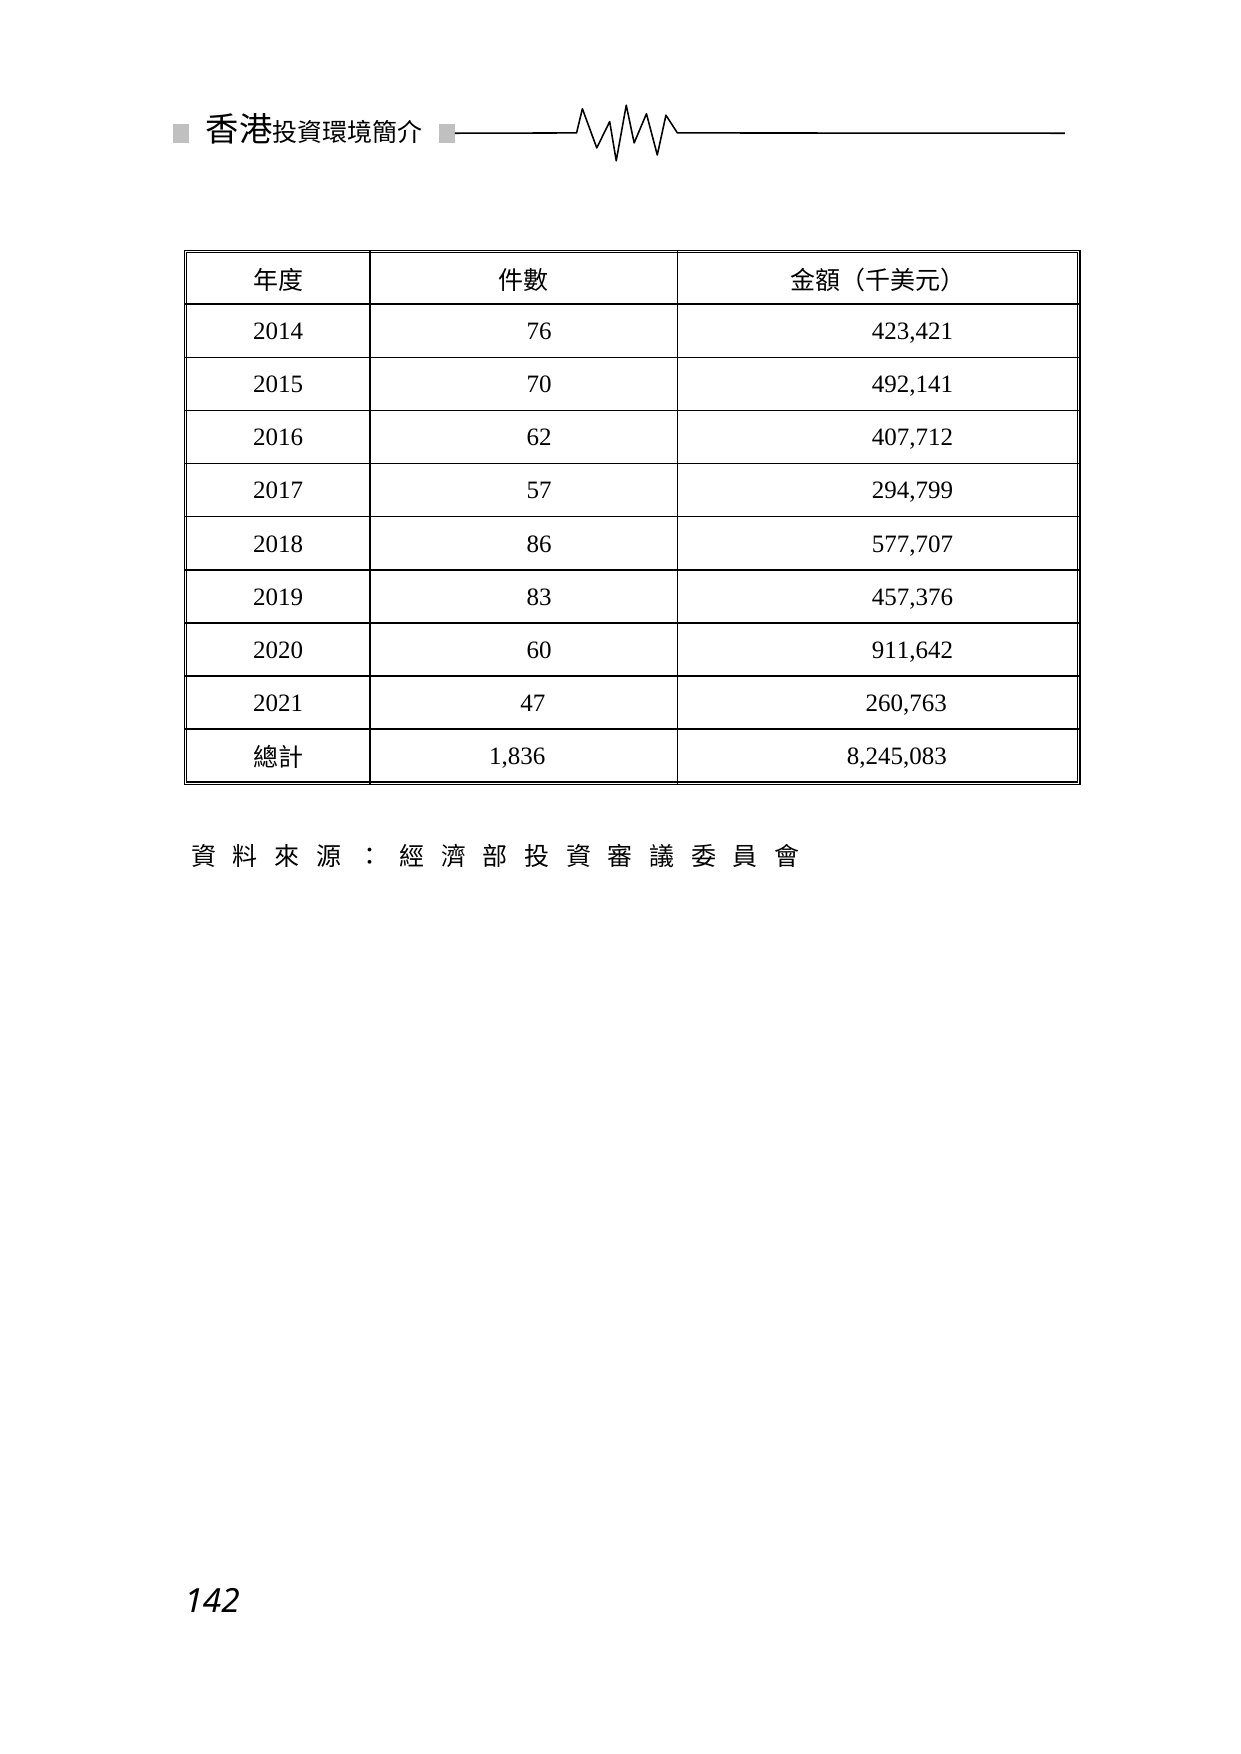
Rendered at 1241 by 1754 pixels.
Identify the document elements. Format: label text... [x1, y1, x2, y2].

table_header 年度 [187, 253, 369, 303]
table_cell 86 [371, 517, 677, 569]
table_cell 2018 [187, 517, 369, 569]
table_cell 2015 [187, 358, 369, 409]
table_cell 2019 [187, 571, 369, 622]
table_header 件數 [371, 253, 677, 303]
table_cell 423,421 [678, 305, 1077, 356]
table_cell 47 [371, 677, 677, 728]
table_cell 2016 [187, 411, 369, 463]
table_cell 294,799 [678, 464, 1077, 516]
table_cell 70 [371, 358, 677, 409]
table_cell 1,836 [371, 730, 677, 781]
table_cell 911,642 [678, 624, 1077, 675]
table_cell 407,712 [678, 411, 1077, 463]
table_cell 76 [371, 305, 677, 356]
table_cell 2020 [187, 624, 369, 675]
table_cell 2014 [187, 305, 369, 356]
table_cell 總計 [187, 730, 369, 781]
text 資料來源：經濟部投資審議委員會 [183, 813, 1058, 875]
table_cell 2017 [187, 464, 369, 516]
table_cell 260,763 [678, 677, 1077, 728]
table_cell 8,245,083 [678, 730, 1077, 781]
table_cell 2021 [187, 677, 369, 728]
table_cell 457,376 [678, 571, 1077, 622]
table_cell 492,141 [678, 358, 1077, 409]
table_cell 577,707 [678, 517, 1077, 569]
table_cell 83 [371, 571, 677, 622]
table_cell 60 [371, 624, 677, 675]
table_cell 57 [371, 464, 677, 516]
table_header 金額（千美元） [678, 253, 1077, 303]
table_cell 62 [371, 411, 677, 463]
